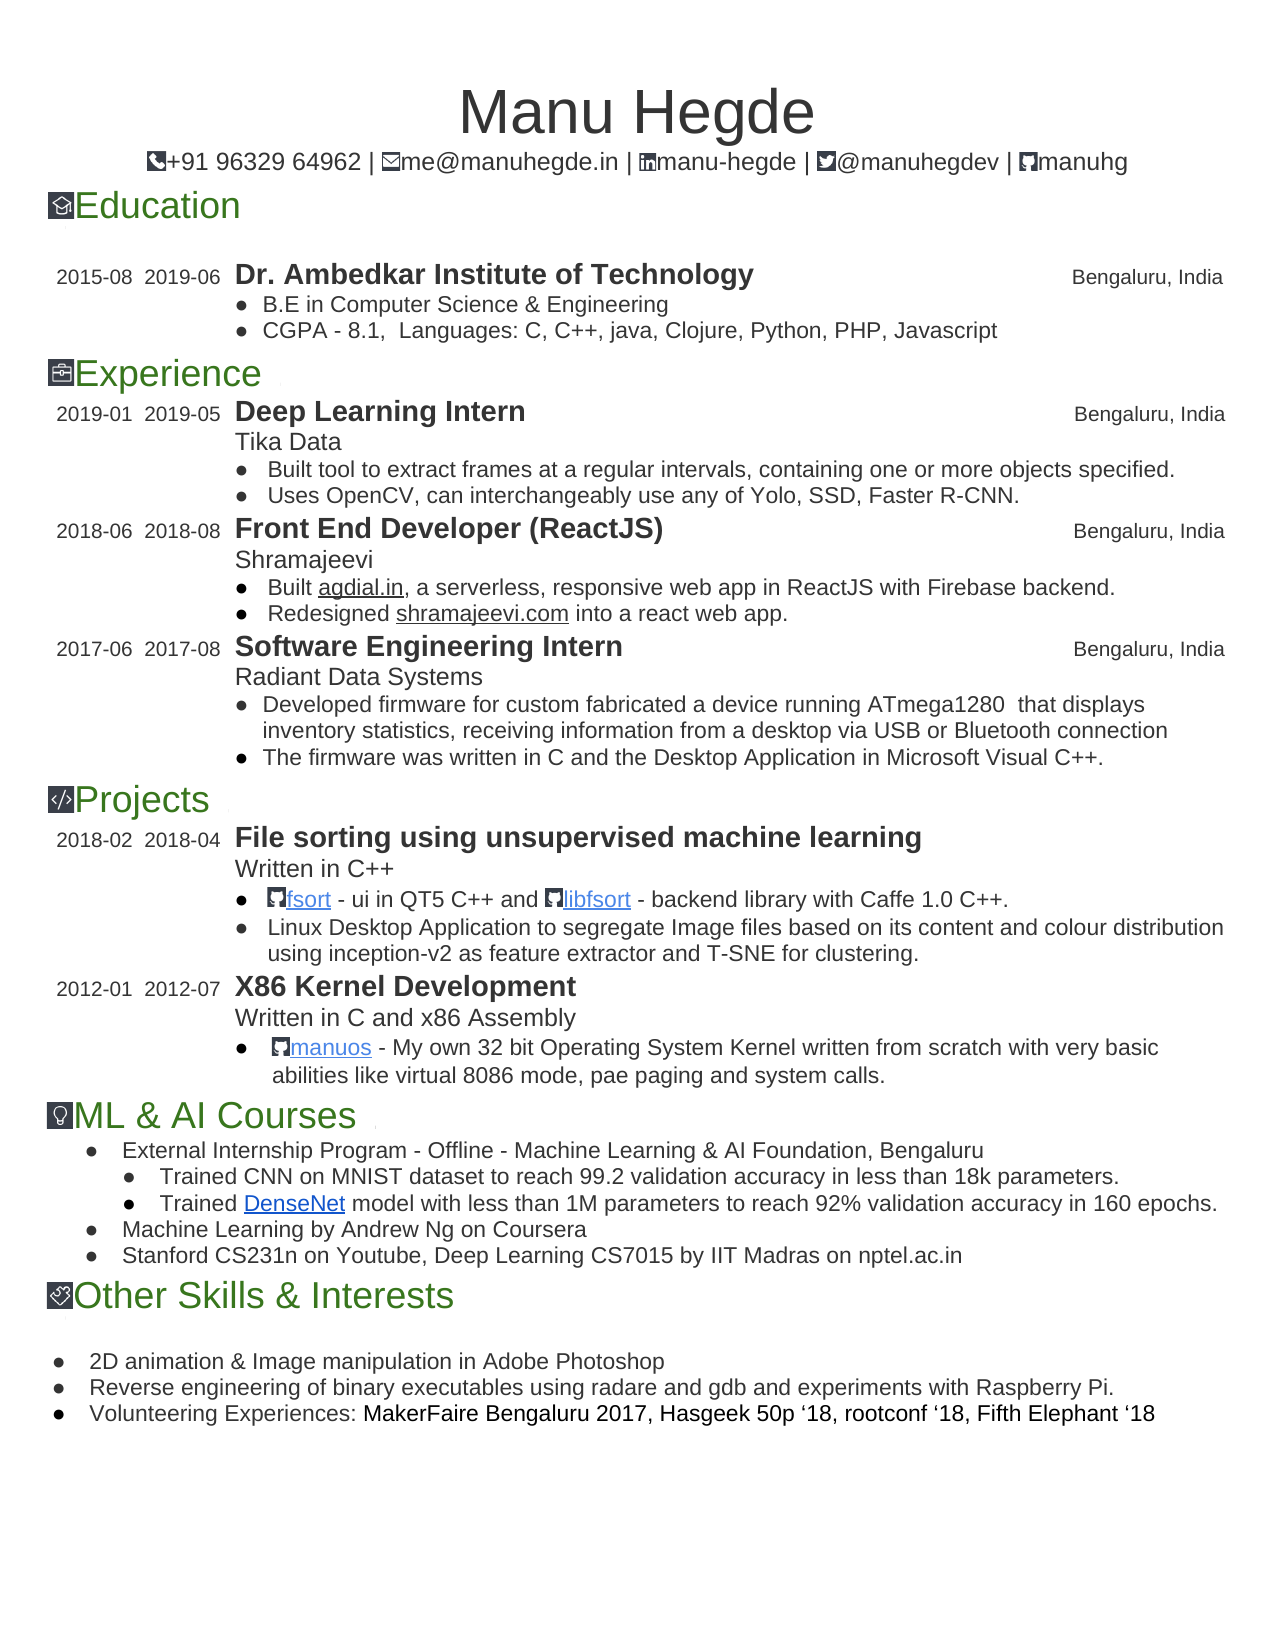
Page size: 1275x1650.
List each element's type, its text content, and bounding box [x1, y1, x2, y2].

list 2D animation & Image manipulation in Adobe Photoshop [52, 1348, 1228, 1374]
list External Internship Program - Offline - Machine Learning & AI Foundation, Bengaluru [84, 1137, 1228, 1163]
text 2018-02 2018-04 File sorting using unsupervised machine learning [56, 820, 1228, 854]
text Shramajeevi [56, 545, 1228, 573]
list Developed firmware for custom fabricated a device running ATmega1280 that displays inventory statistics, receiving information from a desktop via USB or Bluetooth connection [234, 691, 1228, 744]
text Manu Hegde [47, 75, 1228, 147]
picture [48, 359, 75, 386]
list B.E in Computer Science & Engineering [234, 291, 1228, 317]
picture [639, 153, 657, 171]
list Reverse engineering of binary executables using radare and gdb and experiments with Raspberry Pi. [52, 1374, 1228, 1400]
picture [147, 151, 167, 171]
text Written in C++ [56, 854, 1228, 883]
picture [46, 1282, 73, 1309]
picture [817, 151, 837, 171]
list Redesigned shramajeevi.com into a react web app. [234, 600, 1228, 626]
picture [48, 192, 75, 219]
text Radiant Data Systems [56, 662, 1228, 691]
list Volunteering Experiences: MakerFaire Bengaluru 2017, Hasgeek 50p ‘18, rootconf ‘18, Fifth Elephant ‘18 [52, 1400, 1228, 1427]
text +91 96329 64962 | me@manuhegde.in | manu-hegde | @manuhegdev | manuhg [47, 147, 1228, 178]
text 2015-08 2019-06 Dr. Ambedkar Institute of Technology Bengaluru, India [56, 257, 1228, 291]
text Projects [47, 777, 1228, 820]
text Tika Data [56, 427, 1228, 456]
text Written in C and x86 Assembly [56, 1002, 1228, 1031]
list Built tool to extract frames at a regular intervals, containing one or more objects specified. [234, 456, 1228, 482]
text 2012-01 2012-07 X86 Kernel Development [56, 969, 1228, 1002]
list The firmware was written in C and the Desktop Application in Microsoft Visual C++. [234, 744, 1228, 770]
text Education [47, 183, 1228, 226]
list manuos​ - My own 32 bit Operating System Kernel written from scratch with very basic abilities like virtual 8086 mode, pae paging and system calls. [234, 1031, 1228, 1089]
text Experience [47, 351, 1228, 394]
list Trained CNN on MNIST dataset to reach 99.2 validation accuracy in less than 18k parameters. [122, 1163, 1228, 1189]
picture [267, 887, 286, 907]
picture [545, 888, 564, 907]
list fsort​ - ui in QT5 C++ and libfsort​ - backend library with Caffe 1.0 C++. [234, 883, 1228, 914]
list Built agdial.in, a serverless, responsive web app in ReactJS with Firebase backend. [234, 573, 1228, 600]
list Machine Learning by Andrew Ng on Coursera [84, 1216, 1228, 1242]
picture [271, 1037, 291, 1056]
list Uses OpenCV, can interchangeably use any of Yolo, SSD, Faster R-CNN. [234, 482, 1228, 509]
list Linux Desktop Application to segregate Image files based on its content and colour distribution using inception-v2 as feature extractor and T-SNE for clustering. [234, 914, 1228, 967]
picture [48, 786, 75, 813]
list Trained DenseNet model with less than 1M parameters to reach 92% validation accuracy in 160 epochs. [122, 1189, 1228, 1216]
text ML & AI Courses [47, 1094, 1228, 1137]
list CGPA - 8.1, Languages: C, C++, java, Clojure, Python, PHP, Javascript [234, 317, 1228, 343]
text 2019-01 2019-05 Deep Learning Intern Bengaluru, India [56, 394, 1228, 427]
picture [1019, 152, 1038, 171]
list Stanford CS231n on Youtube, Deep Learning CS7015 by IIT Madras on nptel.ac.in [84, 1242, 1228, 1268]
picture [46, 1102, 73, 1129]
text Other Skills & Interests [47, 1273, 1228, 1316]
text 2017-06 2017-08 Software Engineering Intern Bengaluru, India [56, 629, 1228, 662]
picture [382, 152, 401, 171]
text 2018-06 2018-08 Front End Developer (ReactJS) Bengaluru, India [56, 511, 1228, 545]
